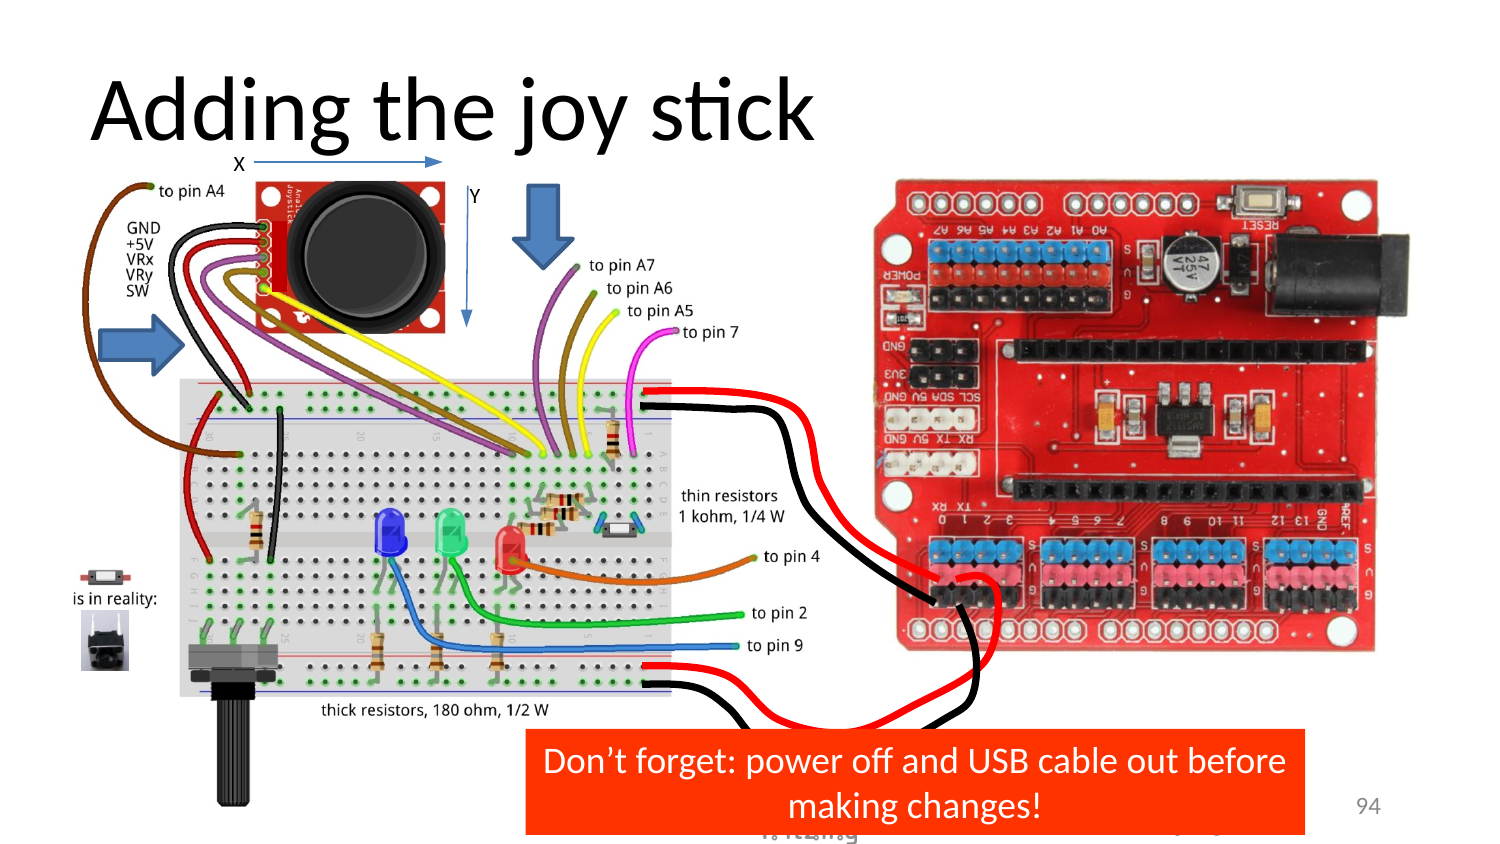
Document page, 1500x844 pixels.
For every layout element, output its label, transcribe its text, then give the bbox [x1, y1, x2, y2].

text_box [513, 185, 573, 269]
title Adding the joy stick [75, 33, 1426, 175]
text_box [100, 315, 184, 375]
text_box 94 [1340, 782, 1426, 827]
text_box X [218, 141, 254, 185]
text_box [272, 221, 287, 292]
picture [868, 173, 1418, 657]
text_box Don’t forget: power off and USB cable out before making changes! [525, 728, 1306, 835]
text_box Y [454, 173, 491, 216]
picture [0, 174, 857, 844]
